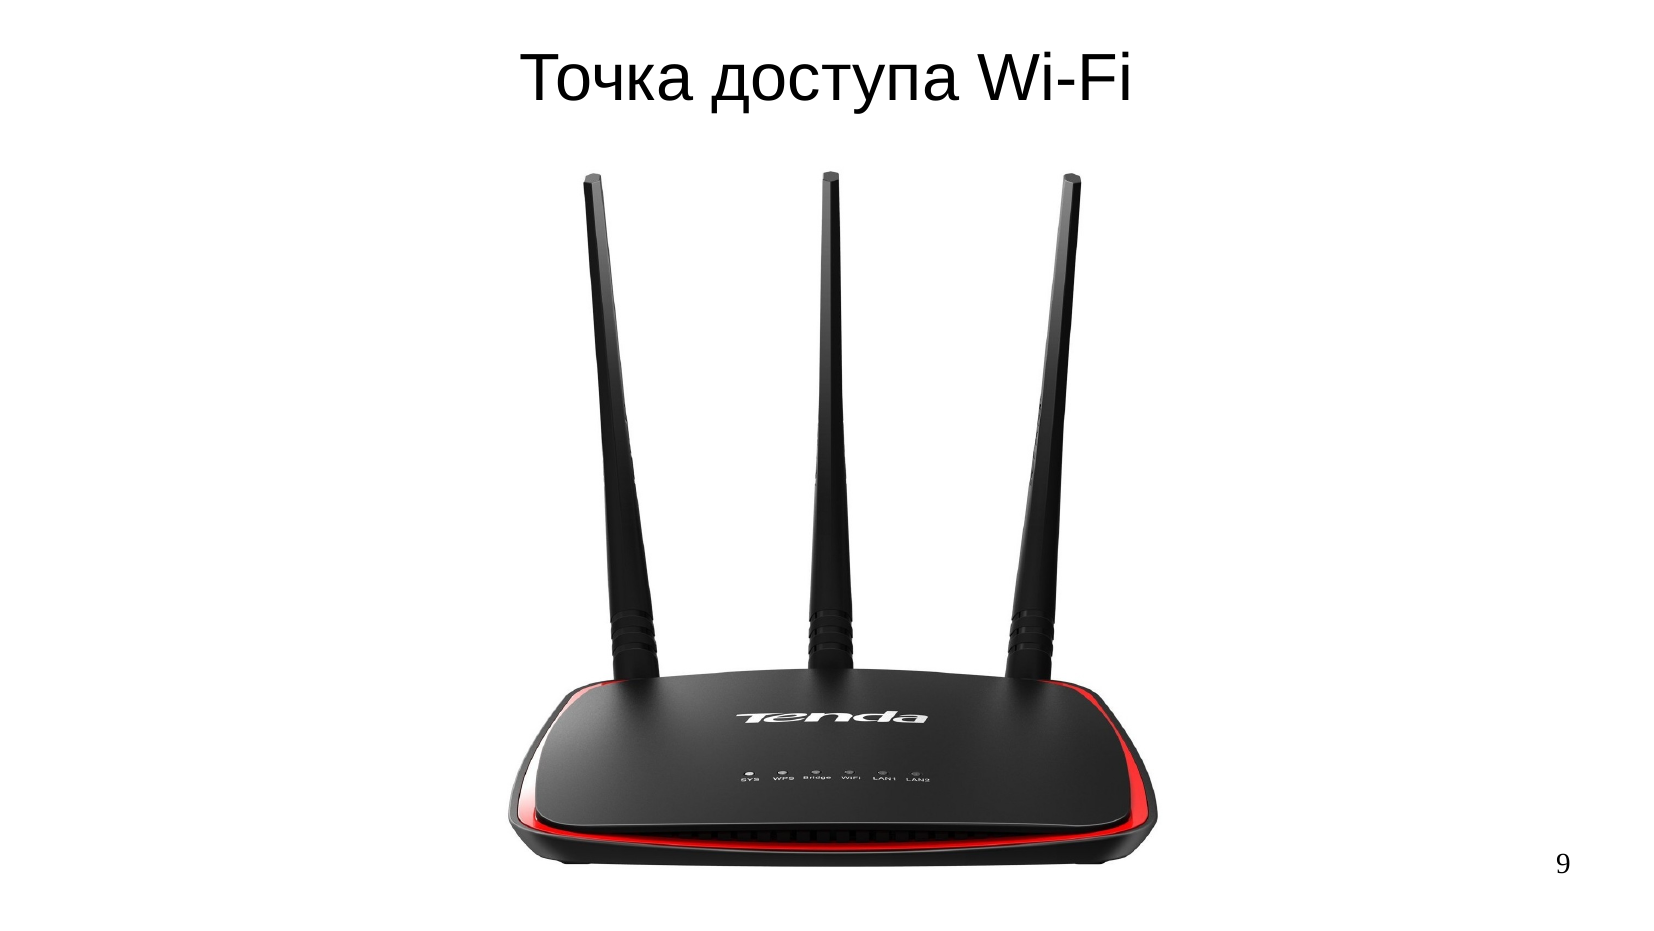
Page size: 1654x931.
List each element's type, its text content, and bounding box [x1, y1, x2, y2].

picture [472, 157, 1189, 875]
title Точка доступа Wi-Fi [82, 37, 1571, 119]
